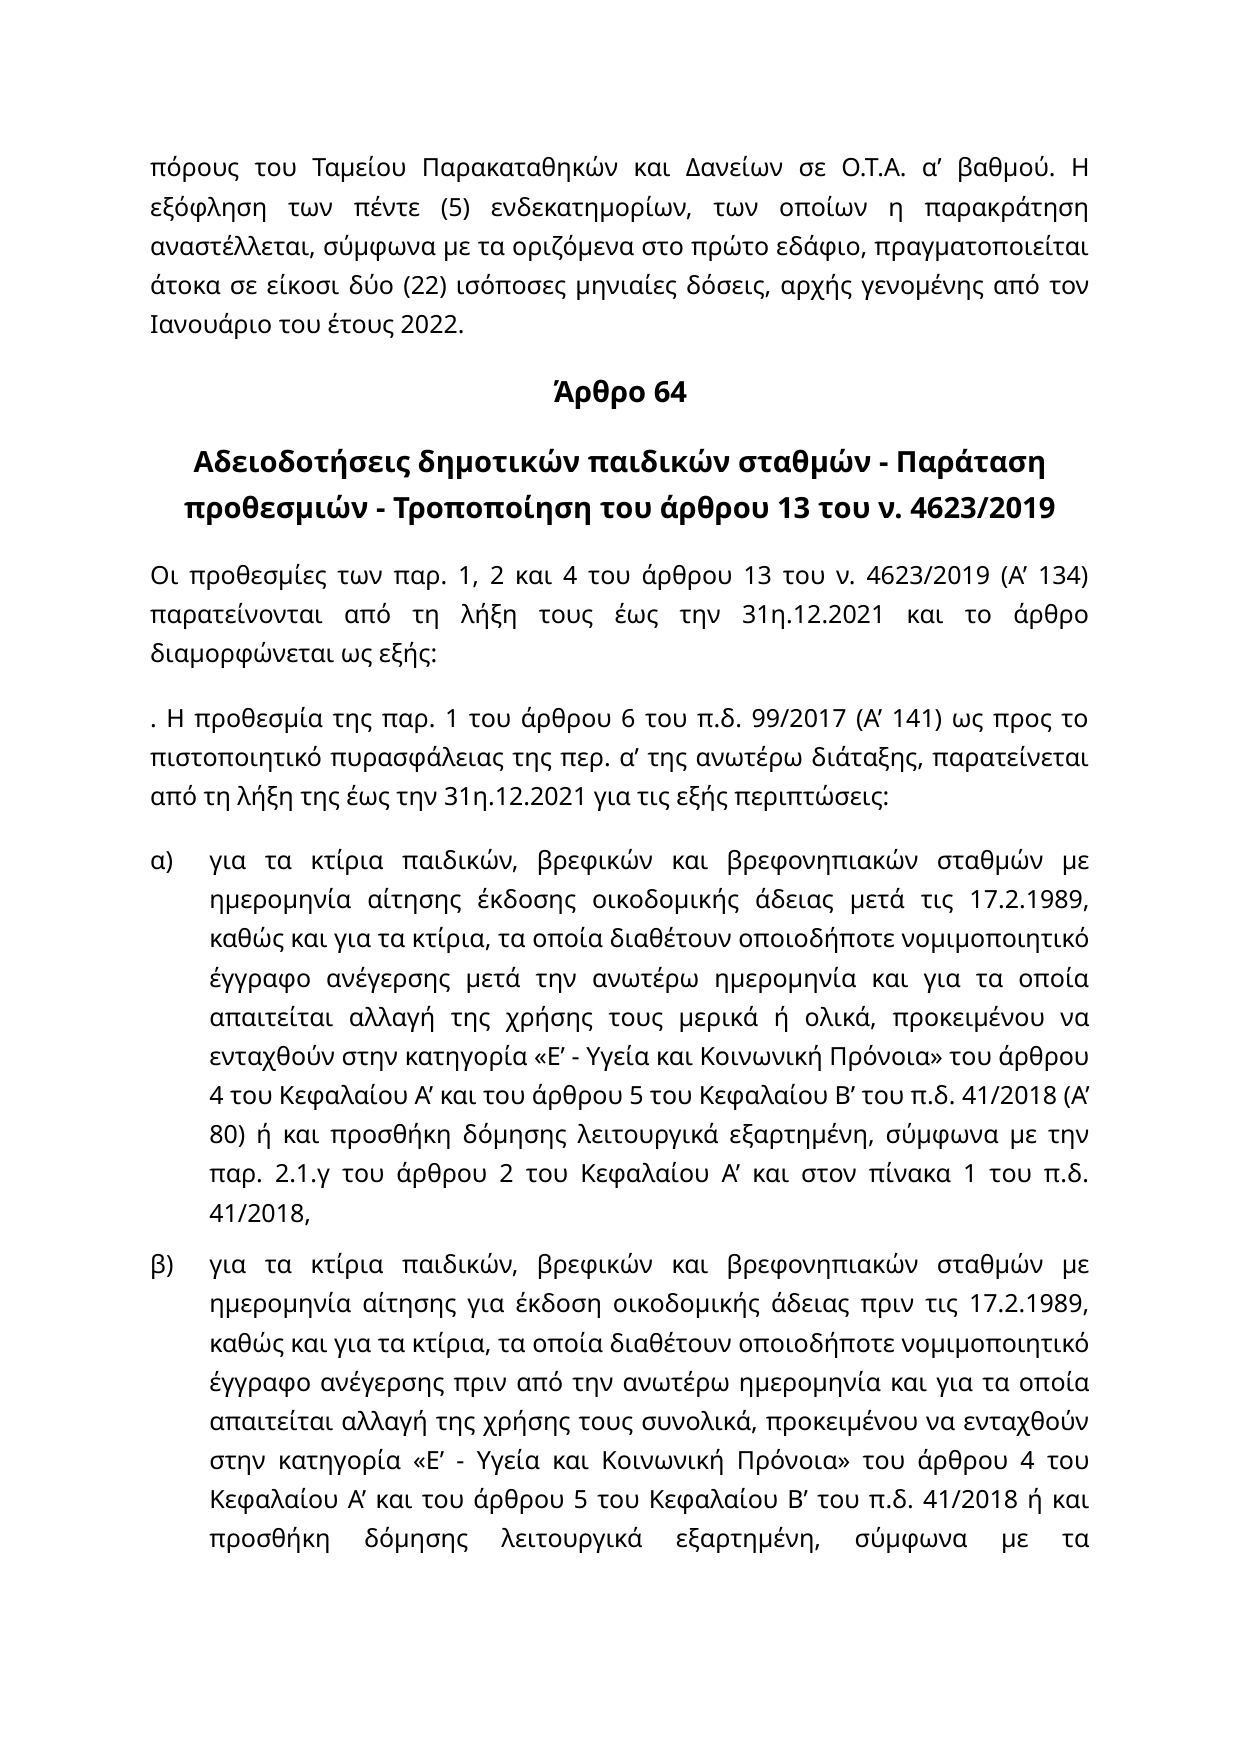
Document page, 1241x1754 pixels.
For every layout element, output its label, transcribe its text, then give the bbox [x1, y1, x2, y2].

text πόρους του Ταμείου Παρακαταθηκών και Δανείων σε Ο.Τ.Α. α’ βαθμού. Η εξόφληση των πέντε (5) ενδεκατημορίων, των οποίων η παρακράτηση αναστέλλεται, σύμφωνα με τα οριζόμενα στο πρώτο εδάφιο, πραγματοποιείται άτοκα σε είκοσι δύο (22) ισόποσες μηνιαίες δόσεις, αρχής γενομένης από τον Ιανουάριο του έτους 2022. [150, 150, 1090, 341]
list α) για τα κτίρια παιδικών, βρεφικών και βρεφονηπιακών σταθμών με ημερομηνία αίτησης έκδοσης οικοδομικής άδειας μετά τις 17.2.1989, καθώς και για τα κτίρια, τα οποία διαθέτουν οποιοδήποτε νομιμοποιητικό έγγραφο ανέγερσης μετά την ανωτέρω ημερομηνία και για τα οποία απαιτείται αλλαγή της χρήσης τους μερικά ή ολικά, προκειμένου να ενταχθούν στην κατηγορία «Ε’ - Υγεία και Κοινωνική Πρόνοια» του άρθρου 4 του Κεφαλαίου Α’ και του άρθρου 5 του Κεφαλαίου Β’ του π.δ. 41/2018 (Α’ 80) ή και προσθήκη δόμησης λειτουργικά εξαρτημένη, σύμφωνα με την παρ. 2.1.γ του άρθρου 2 του Κεφαλαίου Α’ και στον πίνακα 1 του π.δ. 41/2018, [150, 843, 1090, 1229]
subtitle Άρθρο 64 [150, 371, 1090, 411]
subtitle Αδειοδοτήσεις δημοτικών παιδικών σταθμών - Παράταση προθεσμιών - Τροποποίηση του άρθρου 13 του ν. 4623/2019 [150, 441, 1090, 527]
text Οι προθεσμίες των παρ. 1, 2 και 4 του άρθρου 13 του ν. 4623/2019 (Α’ 134) παρατείνονται από τη λήξη τους έως την 31η.12.2021 και το άρθρο διαμορφώνεται ως εξής: [150, 558, 1090, 670]
list β) για τα κτίρια παιδικών, βρεφικών και βρεφονηπιακών σταθμών με ημερομηνία αίτησης για έκδοση οικοδομικής άδειας πριν τις 17.2.1989, καθώς και για τα κτίρια, τα οποία διαθέτουν οποιοδήποτε νομιμοποιητικό έγγραφο ανέγερσης πριν από την ανωτέρω ημερομηνία και για τα οποία απαιτείται αλλαγή της χρήσης τους συνολικά, προκειμένου να ενταχθούν στην κατηγορία «Ε’ - Υγεία και Κοινωνική Πρόνοια» του άρθρου 4 του Κεφαλαίου Α’ και του άρθρου 5 του Κεφαλαίου Β’ του π.δ. 41/2018 ή και προσθήκη δόμησης λειτουργικά εξαρτημένη, σύμφωνα με τα [150, 1247, 1090, 1555]
text . Η προθεσμία της παρ. 1 του άρθρου 6 του π.δ. 99/2017 (Α’ 141) ως προς το πιστοποιητικό πυρασφάλειας της περ. α’ της ανωτέρω διάταξης, παρατείνεται από τη λήξη της έως την 31η.12.2021 για τις εξής περιπτώσεις: [150, 700, 1090, 813]
